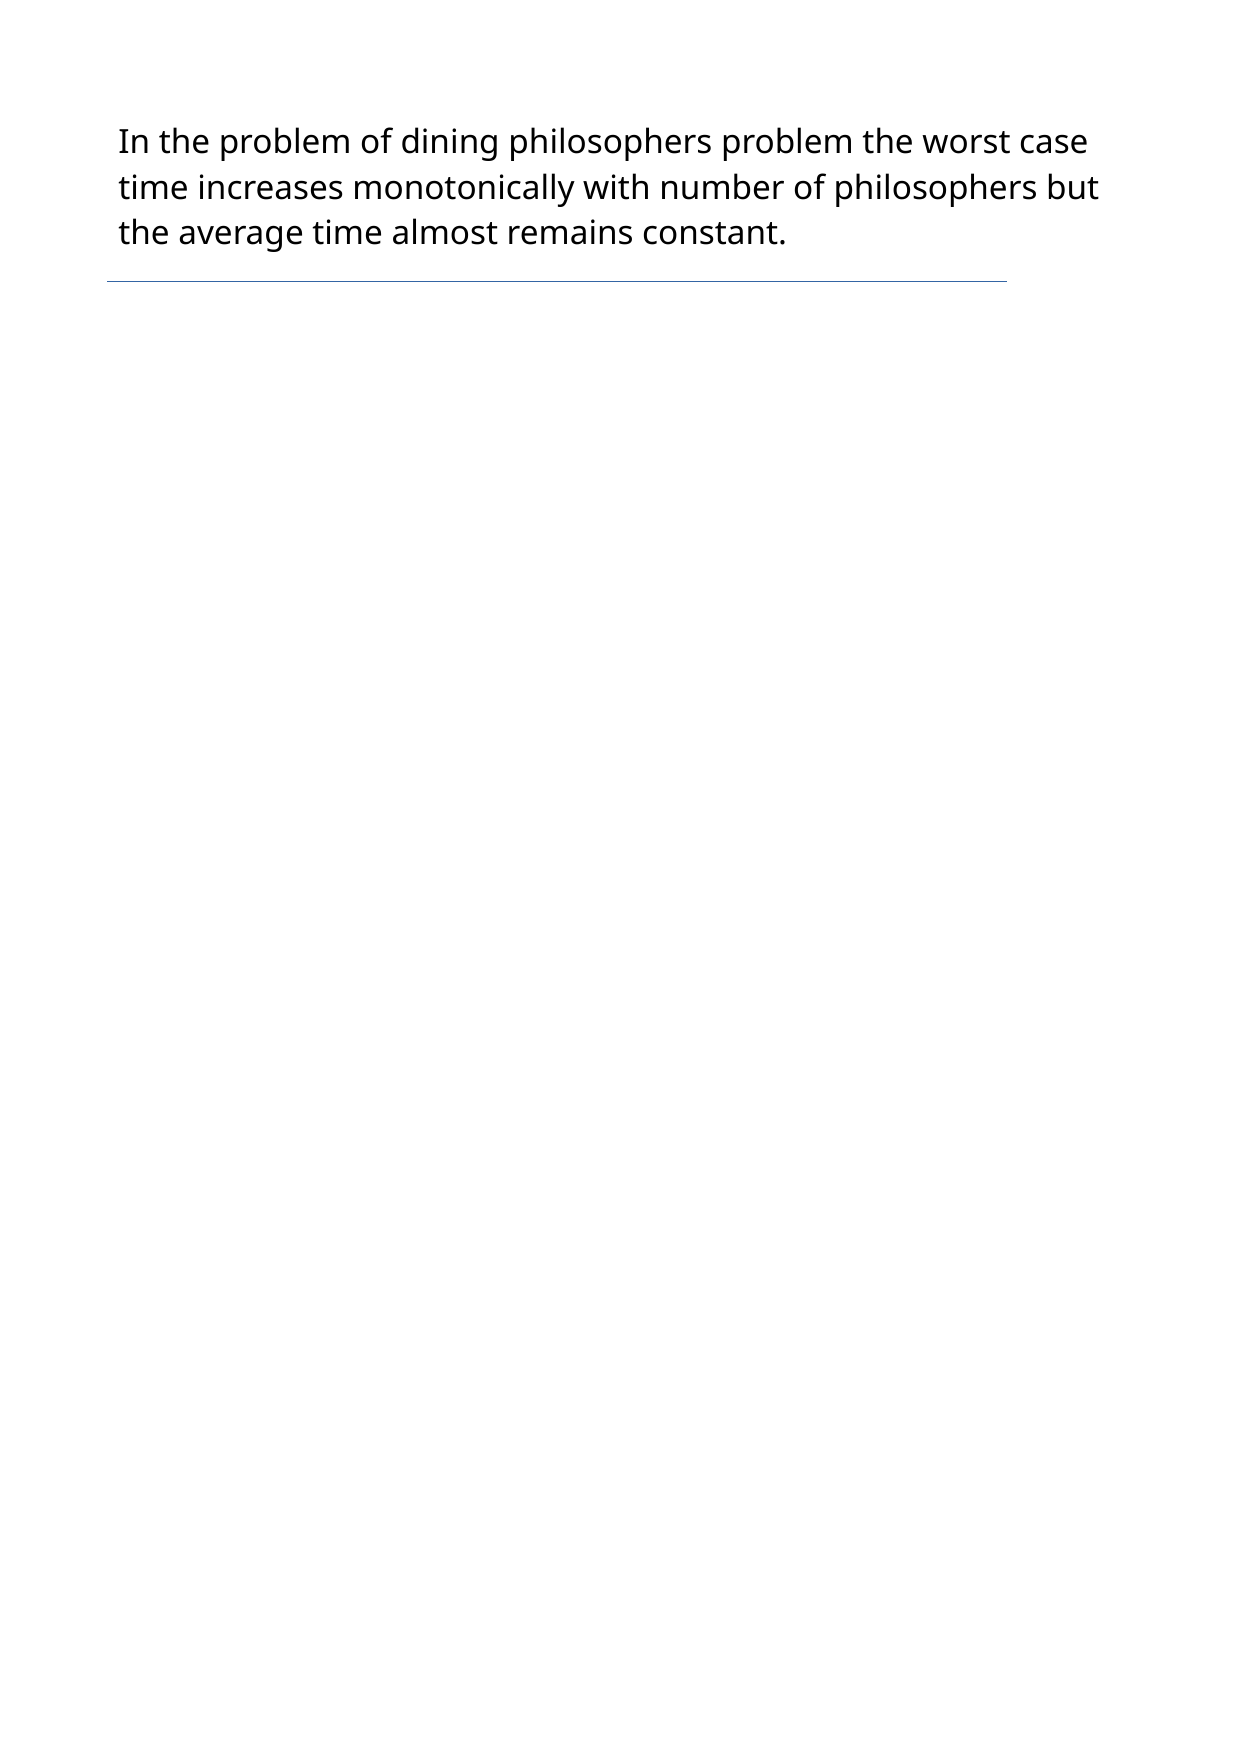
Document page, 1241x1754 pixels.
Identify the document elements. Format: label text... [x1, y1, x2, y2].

text In the problem of dining philosophers problem the worst case time increases monotonically with number of philosophers but the average time almost remains constant. [118, 118, 1122, 254]
